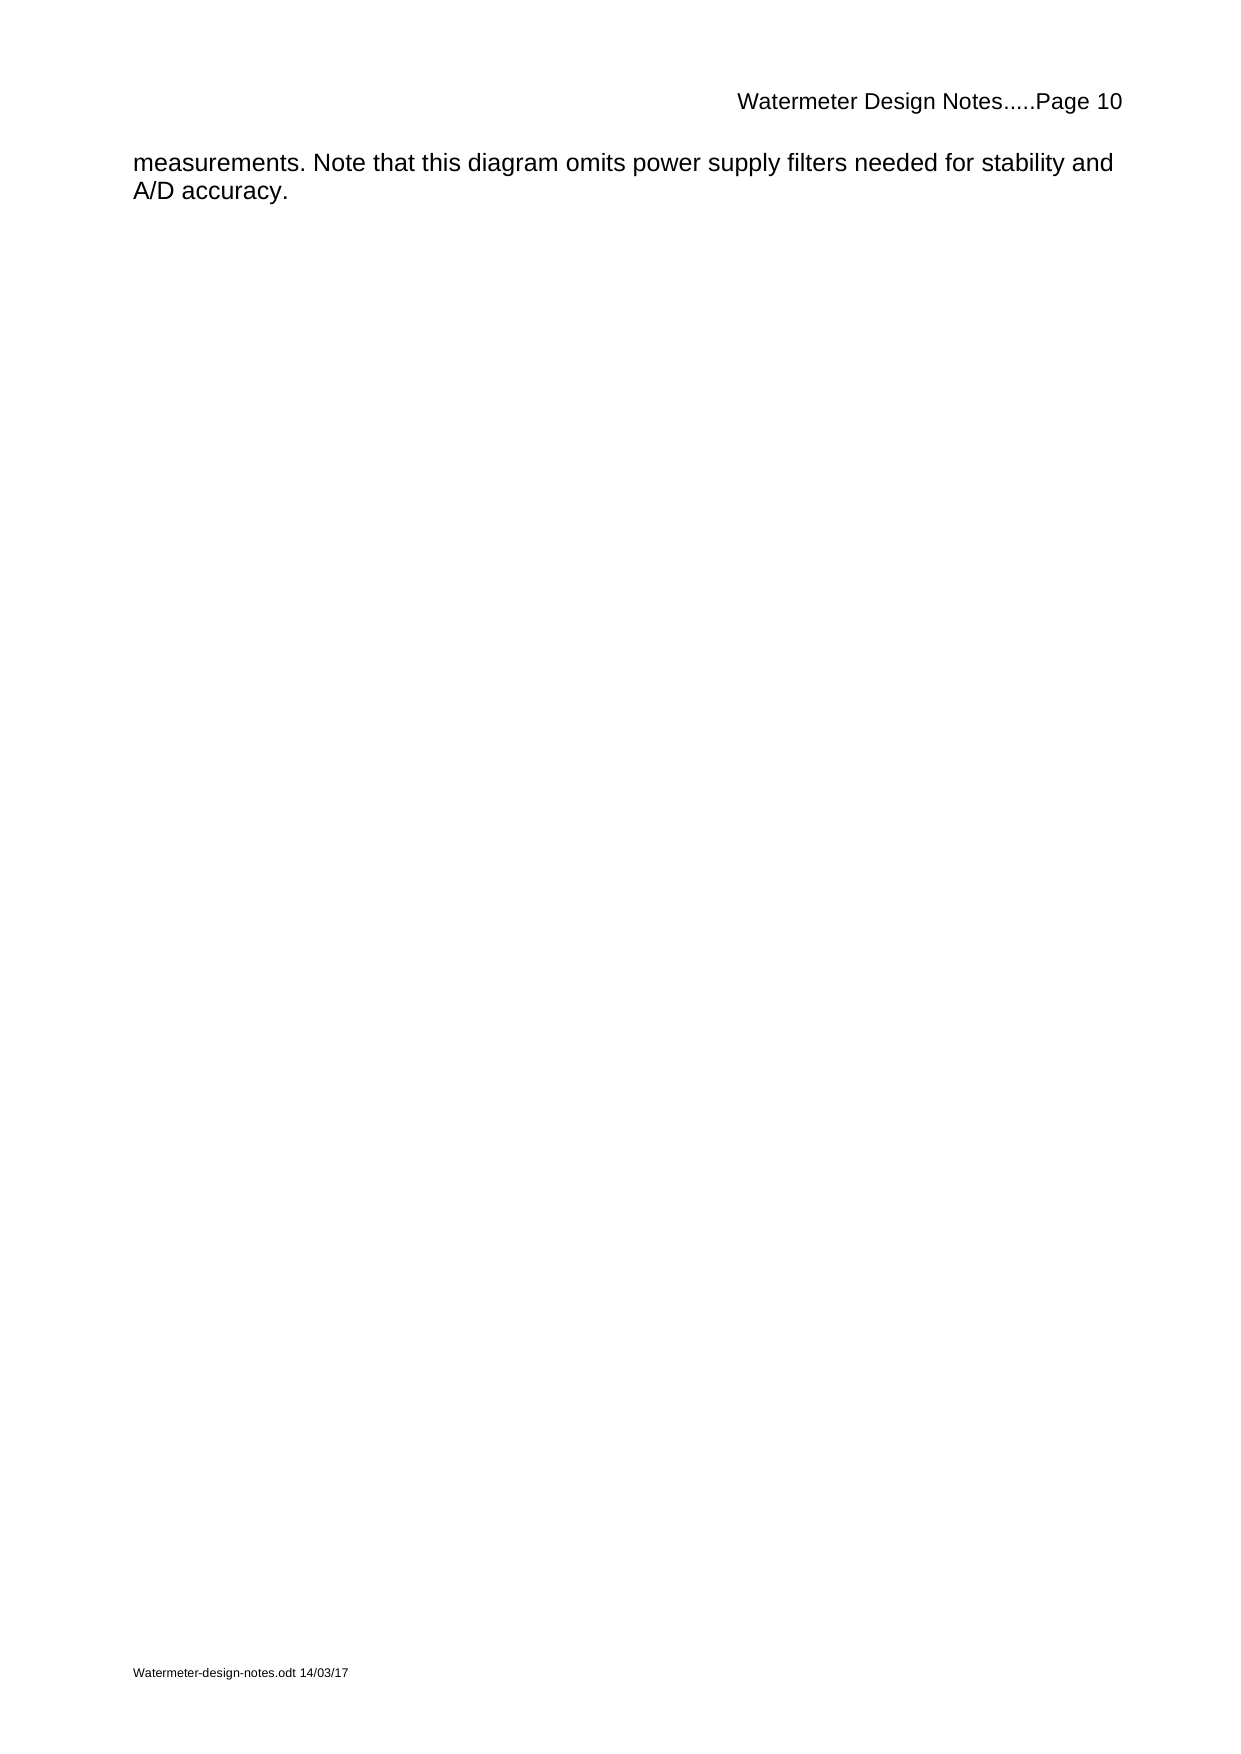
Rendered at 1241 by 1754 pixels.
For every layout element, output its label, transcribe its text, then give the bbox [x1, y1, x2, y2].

text measurements. Note that this diagram omits power supply filters needed for stability and A/D accuracy. [133, 149, 1123, 205]
